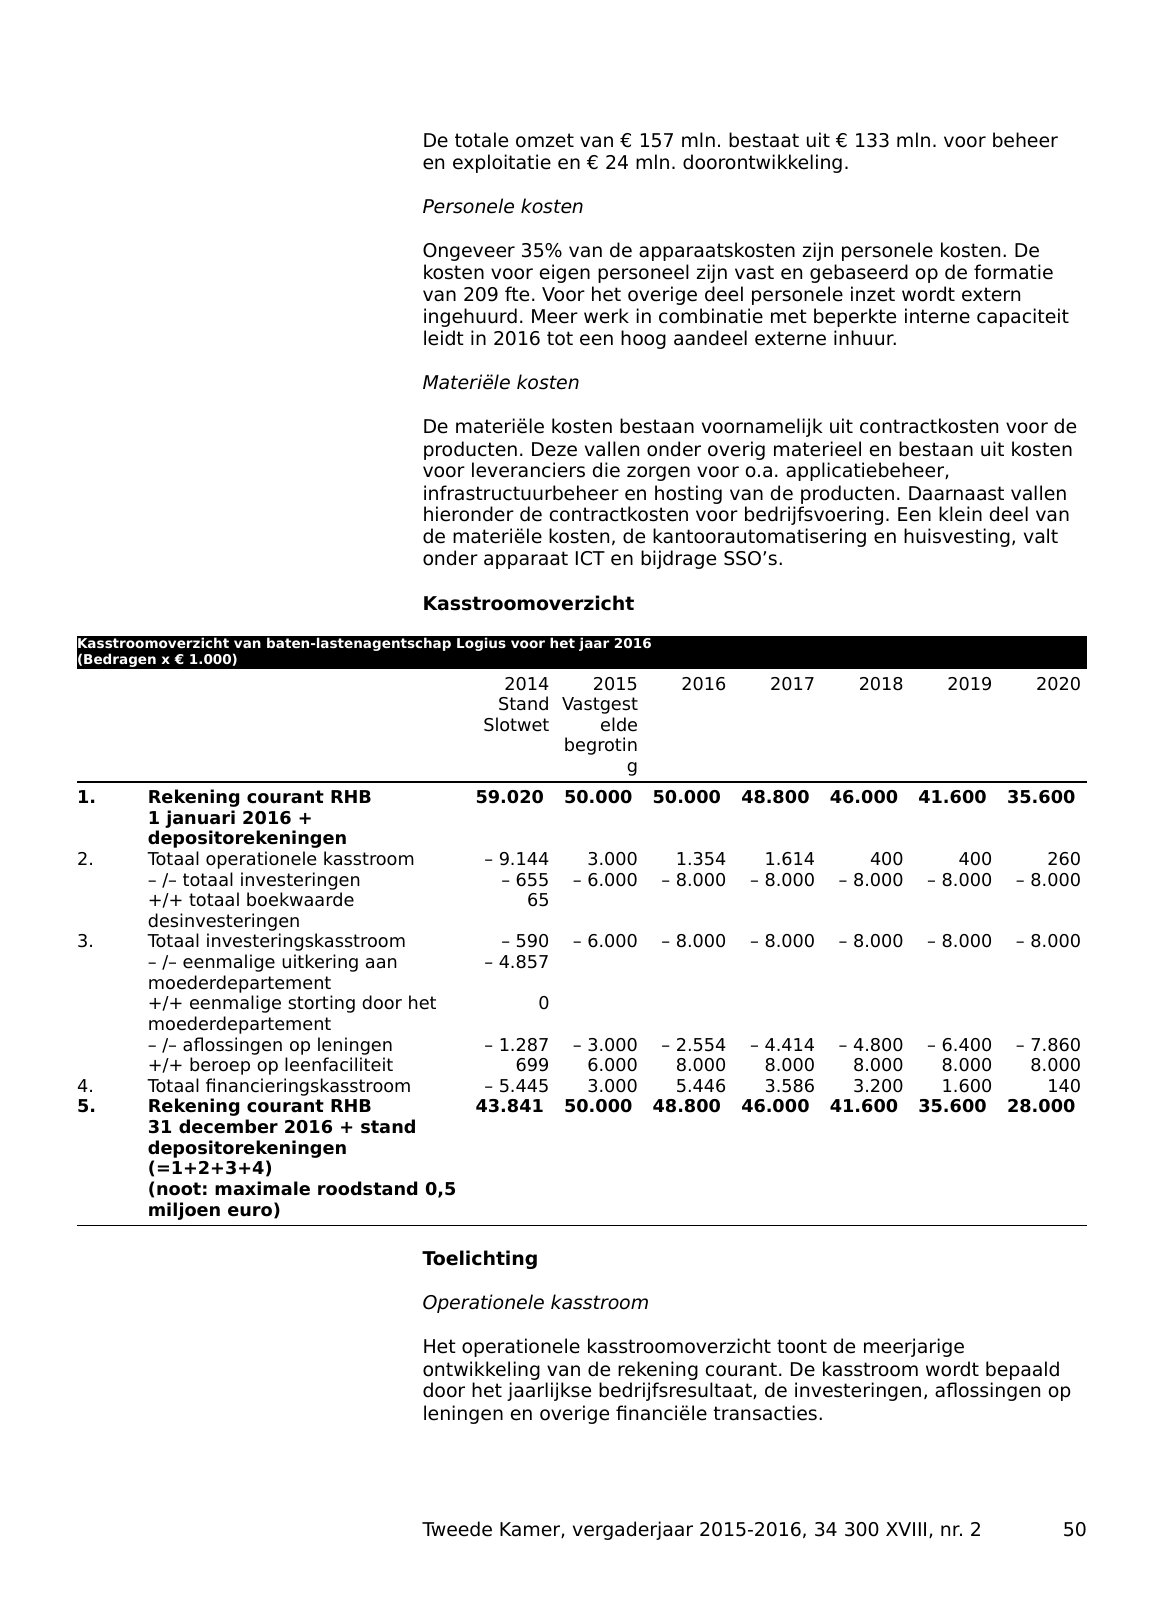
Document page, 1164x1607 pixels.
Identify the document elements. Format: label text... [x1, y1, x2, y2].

table_cell 2014 Stand Slotwet [466, 669, 555, 781]
table_cell 1. [77, 783, 142, 849]
table_cell – 8.000 [998, 870, 1087, 890]
table_cell 3.200 [821, 1076, 909, 1096]
text De totale omzet van € 157 mln. bestaat uit € 133 mln. voor beheer en exploitatie en € 24 mln. doorontwikkeling. [422, 130, 1087, 174]
table_cell [998, 890, 1087, 931]
table_cell [644, 993, 732, 1034]
table_cell 1.614 [732, 849, 821, 869]
table_cell – 6.400 [909, 1035, 998, 1055]
table_cell – 8.000 [644, 870, 732, 890]
table_cell [77, 993, 142, 1034]
table_cell [909, 952, 998, 993]
table_cell 5. [77, 1096, 142, 1225]
table_cell Rekening courant RHB 31 december 2016 + stand depositorekeningen (=1+2+3+4) (noot: maximale roodstand 0,5 miljoen euro) [142, 1096, 466, 1225]
table_cell 2016 [644, 669, 732, 781]
table_cell 0 [466, 993, 555, 1034]
table_cell – 8.000 [644, 931, 732, 952]
text Het operationele kasstroomoverzicht toont de meerjarige ontwikkeling van de rekening courant. De kasstroom wordt bepaald door het jaarlijkse bedrijfsresultaat, de investeringen, aflossingen op leningen en overige financiële transacties. [422, 1336, 1087, 1424]
table_cell 46.000 [732, 1096, 821, 1225]
table_cell 4. [77, 1076, 142, 1096]
table_cell 5.446 [644, 1076, 732, 1096]
table_cell [998, 952, 1087, 993]
table_cell +/+ beroep op leenfaciliteit [142, 1055, 466, 1076]
table_cell [77, 669, 142, 781]
subtitle Operationele kasstroom [422, 1292, 1087, 1314]
table_cell – /– eenmalige uitkering aan moederdepartement [142, 952, 466, 993]
table_cell [821, 890, 909, 931]
table_cell 50.000 [555, 783, 644, 849]
table_cell 41.600 [909, 783, 998, 849]
table_cell Totaal investeringskasstroom [142, 931, 466, 952]
table_cell [644, 952, 732, 993]
table_cell 65 [466, 890, 555, 931]
table_cell – 3.000 [555, 1035, 644, 1055]
table_cell 140 [998, 1076, 1087, 1096]
subtitle Toelichting [422, 1248, 1087, 1270]
table_cell [77, 1055, 142, 1076]
table_cell 699 [466, 1055, 555, 1076]
table_cell [998, 993, 1087, 1034]
table_cell 28.000 [998, 1096, 1087, 1225]
table_cell – /– totaal investeringen [142, 870, 466, 890]
table_cell – 8.000 [909, 931, 998, 952]
table_cell 59.020 [466, 783, 555, 849]
table_cell – 5.445 [466, 1076, 555, 1096]
table_cell [821, 993, 909, 1034]
table_cell 50.000 [644, 783, 732, 849]
table_cell [732, 890, 821, 931]
table_cell 260 [998, 849, 1087, 869]
table_cell – 8.000 [732, 931, 821, 952]
table_header Kasstroomoverzicht van baten-lastenagentschap Logius voor het jaar 2016 (Bedragen x € 1.000) [77, 636, 1087, 668]
table_cell 8.000 [732, 1055, 821, 1076]
table_cell – 4.800 [821, 1035, 909, 1055]
table_cell 41.600 [821, 1096, 909, 1225]
text Ongeveer 35% van de apparaatskosten zijn personele kosten. De kosten voor eigen personeel zijn vast en gebaseerd op de formatie van 209 fte. Voor het overige deel personele inzet wordt extern ingehuurd. Meer werk in combinatie met beperkte interne capaciteit leidt in 2016 tot een hoog aandeel externe inhuur. [422, 240, 1087, 350]
table_cell 46.000 [821, 783, 909, 849]
table_cell 6.000 [555, 1055, 644, 1076]
table_cell [555, 952, 644, 993]
table_cell 2019 [909, 669, 998, 781]
table_cell 35.600 [909, 1096, 998, 1225]
table_cell – 8.000 [732, 870, 821, 890]
table_cell – 6.000 [555, 870, 644, 890]
table_cell 8.000 [821, 1055, 909, 1076]
table_cell 50.000 [555, 1096, 644, 1225]
table_cell 2015 Vastgestelde begroting [555, 669, 644, 781]
table_cell – 8.000 [909, 870, 998, 890]
table_cell 400 [909, 849, 998, 869]
table_cell [732, 952, 821, 993]
table_cell – 8.000 [821, 870, 909, 890]
table_cell [644, 890, 732, 931]
table_cell +/+ eenmalige storting door het moederdepartement [142, 993, 466, 1034]
table_cell 2. [77, 849, 142, 869]
table_cell 8.000 [998, 1055, 1087, 1076]
table_cell – 2.554 [644, 1035, 732, 1055]
table_cell – 590 [466, 931, 555, 952]
table_cell [77, 952, 142, 993]
subtitle Personele kosten [422, 196, 1087, 218]
table_cell Rekening courant RHB 1 januari 2016 + depositorekeningen [142, 783, 466, 849]
table_cell 3.000 [555, 1076, 644, 1096]
table_cell – 8.000 [821, 931, 909, 952]
text De materiële kosten bestaan voornamelijk uit contractkosten voor de producten. Deze vallen onder overig materieel en bestaan uit kosten voor leveranciers die zorgen voor o.a. applicatiebeheer, infrastructuurbeheer en hosting van de producten. Daarnaast vallen hieronder de contractkosten voor bedrijfsvoering. Een klein deel van de materiële kosten, de kantoorautomatisering en huisvesting, valt onder apparaat ICT en bijdrage SSO’s. [422, 416, 1087, 570]
table_cell Totaal financieringskasstroom [142, 1076, 466, 1096]
table_cell [732, 993, 821, 1034]
table_cell [77, 870, 142, 890]
table_cell 8.000 [644, 1055, 732, 1076]
table_cell – 1.287 [466, 1035, 555, 1055]
table_cell [909, 993, 998, 1034]
table_cell 400 [821, 849, 909, 869]
table_cell 8.000 [909, 1055, 998, 1076]
table_cell – 4.414 [732, 1035, 821, 1055]
table_cell 1.354 [644, 849, 732, 869]
table_cell [821, 952, 909, 993]
table_cell – 8.000 [998, 931, 1087, 952]
subtitle Materiële kosten [422, 372, 1087, 394]
table_cell 35.600 [998, 783, 1087, 849]
table_cell Totaal operationele kasstroom [142, 849, 466, 869]
table_cell [555, 890, 644, 931]
table_cell [555, 993, 644, 1034]
table_cell 1.600 [909, 1076, 998, 1096]
table_cell – 7.860 [998, 1035, 1087, 1055]
table_cell 48.800 [644, 1096, 732, 1225]
subtitle Kasstroomoverzicht [422, 592, 1087, 614]
table_cell 3.586 [732, 1076, 821, 1096]
table_cell [909, 890, 998, 931]
table_cell 3.000 [555, 849, 644, 869]
table_cell 3. [77, 931, 142, 952]
table_cell – 9.144 [466, 849, 555, 869]
table_cell +/+ totaal boekwaarde desinvesteringen [142, 890, 466, 931]
table_cell – /– aflossingen op leningen [142, 1035, 466, 1055]
table_cell [142, 669, 466, 781]
table_cell – 6.000 [555, 931, 644, 952]
table_cell 2018 [821, 669, 909, 781]
table_cell 48.800 [732, 783, 821, 849]
table_cell 2017 [732, 669, 821, 781]
table_cell – 4.857 [466, 952, 555, 993]
table_cell [77, 1035, 142, 1055]
table_cell 2020 [998, 669, 1087, 781]
table_cell 43.841 [466, 1096, 555, 1225]
table_cell [77, 890, 142, 931]
table_cell – 655 [466, 870, 555, 890]
